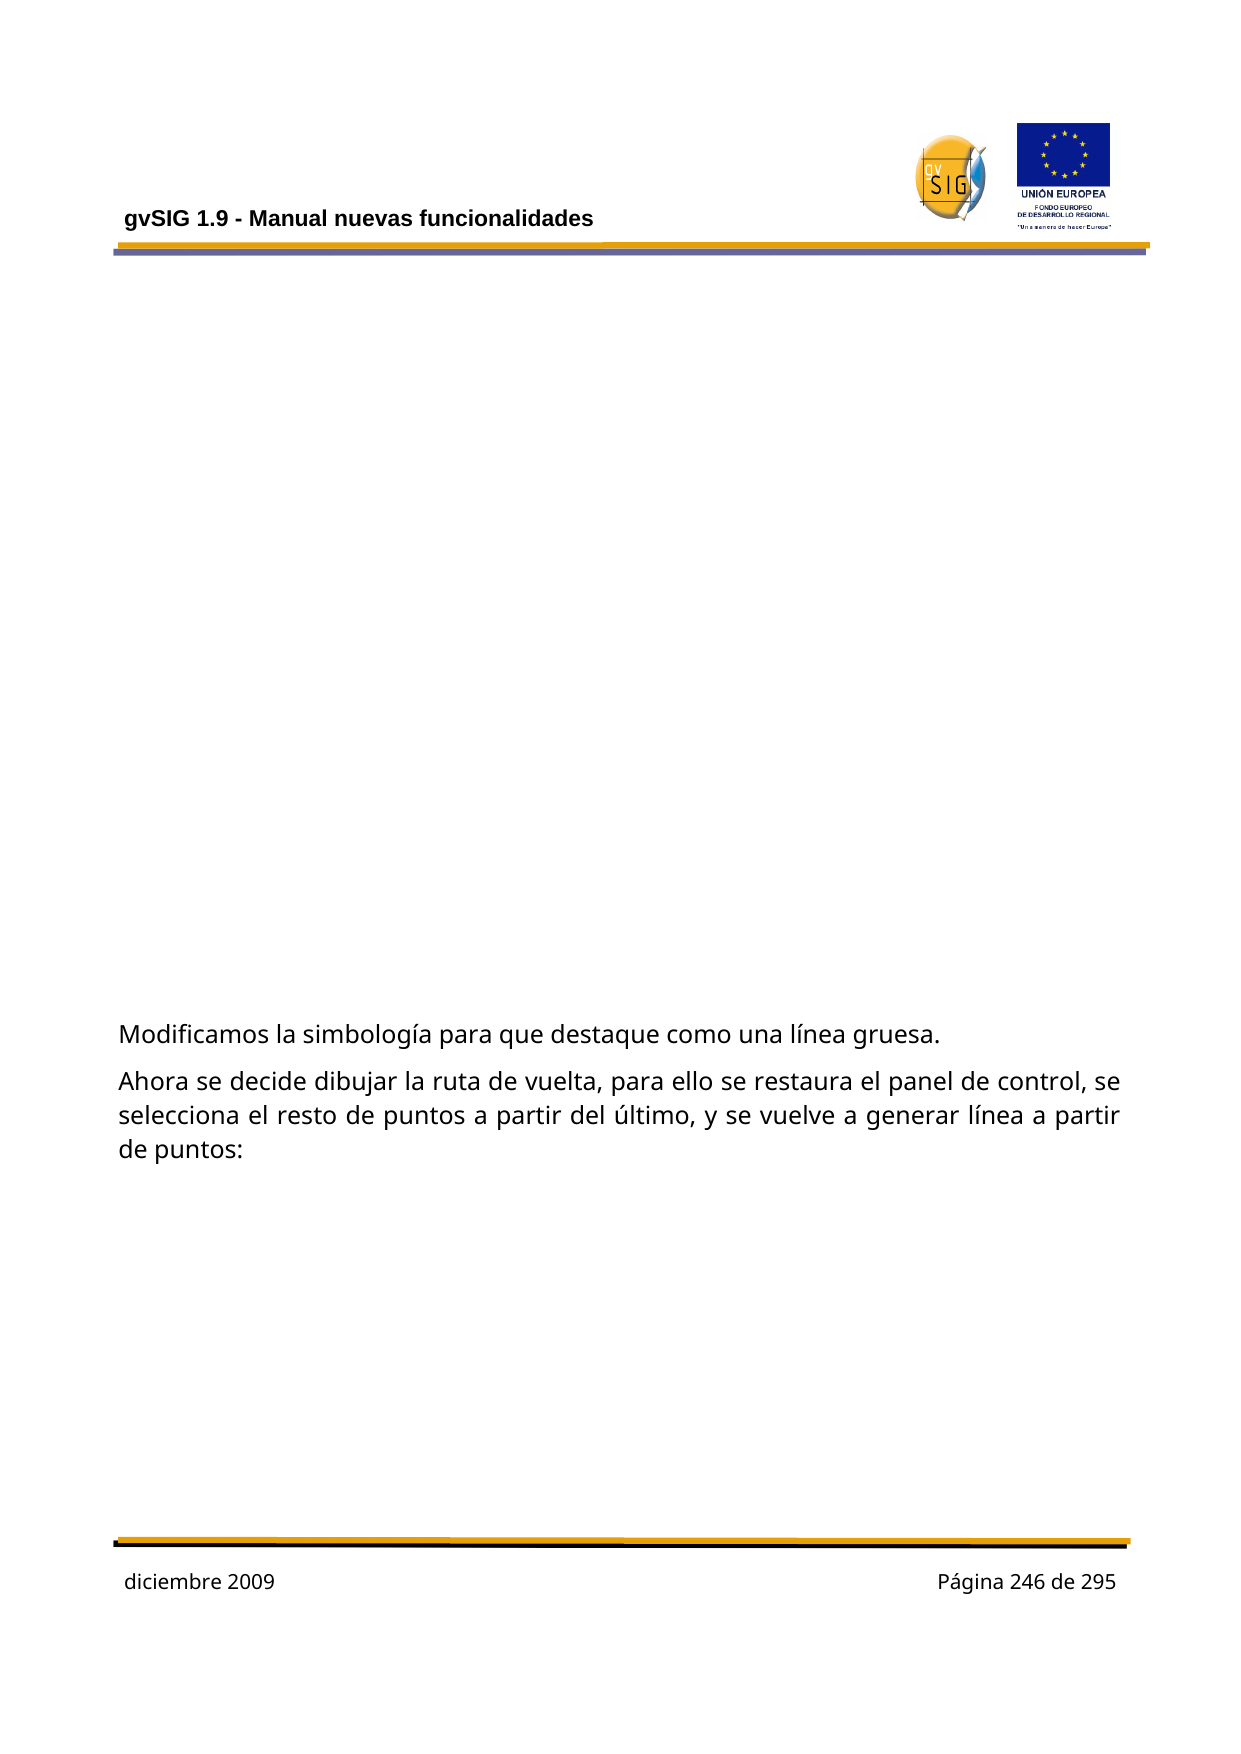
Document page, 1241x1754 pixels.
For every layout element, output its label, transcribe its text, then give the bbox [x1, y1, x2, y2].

text Ahora se decide dibujar la ruta de vuelta, para ello se restaura el panel de control, se selecciona el resto de puntos a partir del último, y se vuelve a generar línea a partir de puntos: [118, 1064, 1122, 1166]
text Modificamos la simbología para que destaque como una línea gruesa. [118, 1017, 1122, 1051]
picture [1015, 123, 1112, 232]
picture [914, 134, 987, 222]
